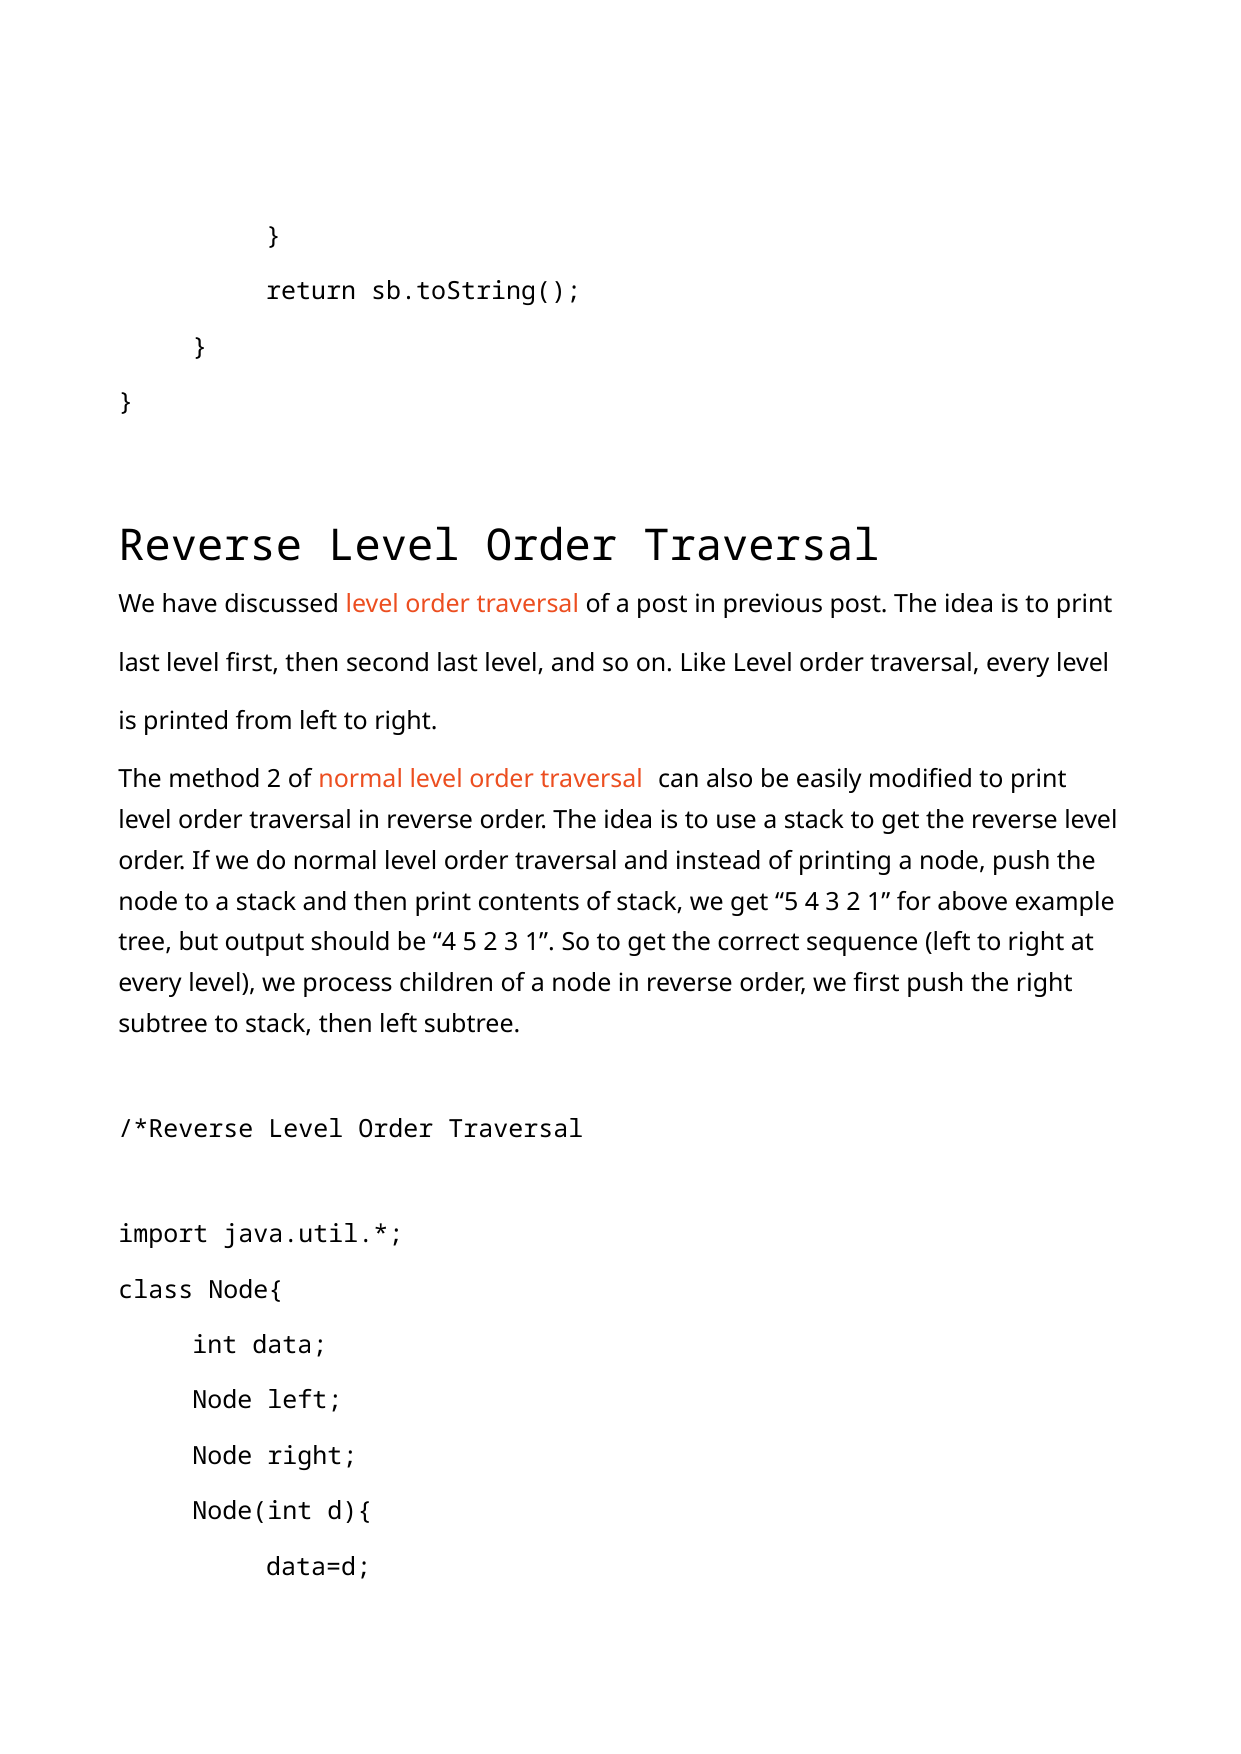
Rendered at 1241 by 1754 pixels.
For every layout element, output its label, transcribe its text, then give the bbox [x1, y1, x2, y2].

text The method 2 of normal level order traversal can also be easily modified to print level order traversal in reverse order. The idea is to use a stack to get the reverse level order. If we do normal level order traversal and instead of printing a node, push the node to a stack and then print contents of stack, we get “5 4 3 2 1” for above example tree, but output should be “4 5 2 3 1”. So to get the correct sequence (left to right at every level), we process children of a node in reverse order, we first push the right subtree to stack, then left subtree. [118, 761, 1122, 1040]
text int data; [118, 1327, 1122, 1361]
text We have discussed level order traversal of a post in previous post. The idea is to print last level first, then second last level, and so on. Like Level order traversal, every level is printed from left to right. [118, 586, 1122, 736]
text /*Reverse Level Order Traversal [118, 1111, 1122, 1145]
text } [118, 328, 1122, 362]
text Node(int d){ [118, 1493, 1122, 1527]
text Node right; [118, 1437, 1122, 1472]
subtitle Reverse Level Order Traversal [118, 514, 1122, 573]
text return sb.toString(); [118, 273, 1122, 307]
text } [118, 217, 1122, 252]
text data=d; [118, 1548, 1122, 1582]
text import java.util.*; [118, 1216, 1122, 1250]
text Node left; [118, 1382, 1122, 1416]
text class Node{ [118, 1271, 1122, 1305]
text } [118, 384, 1122, 418]
